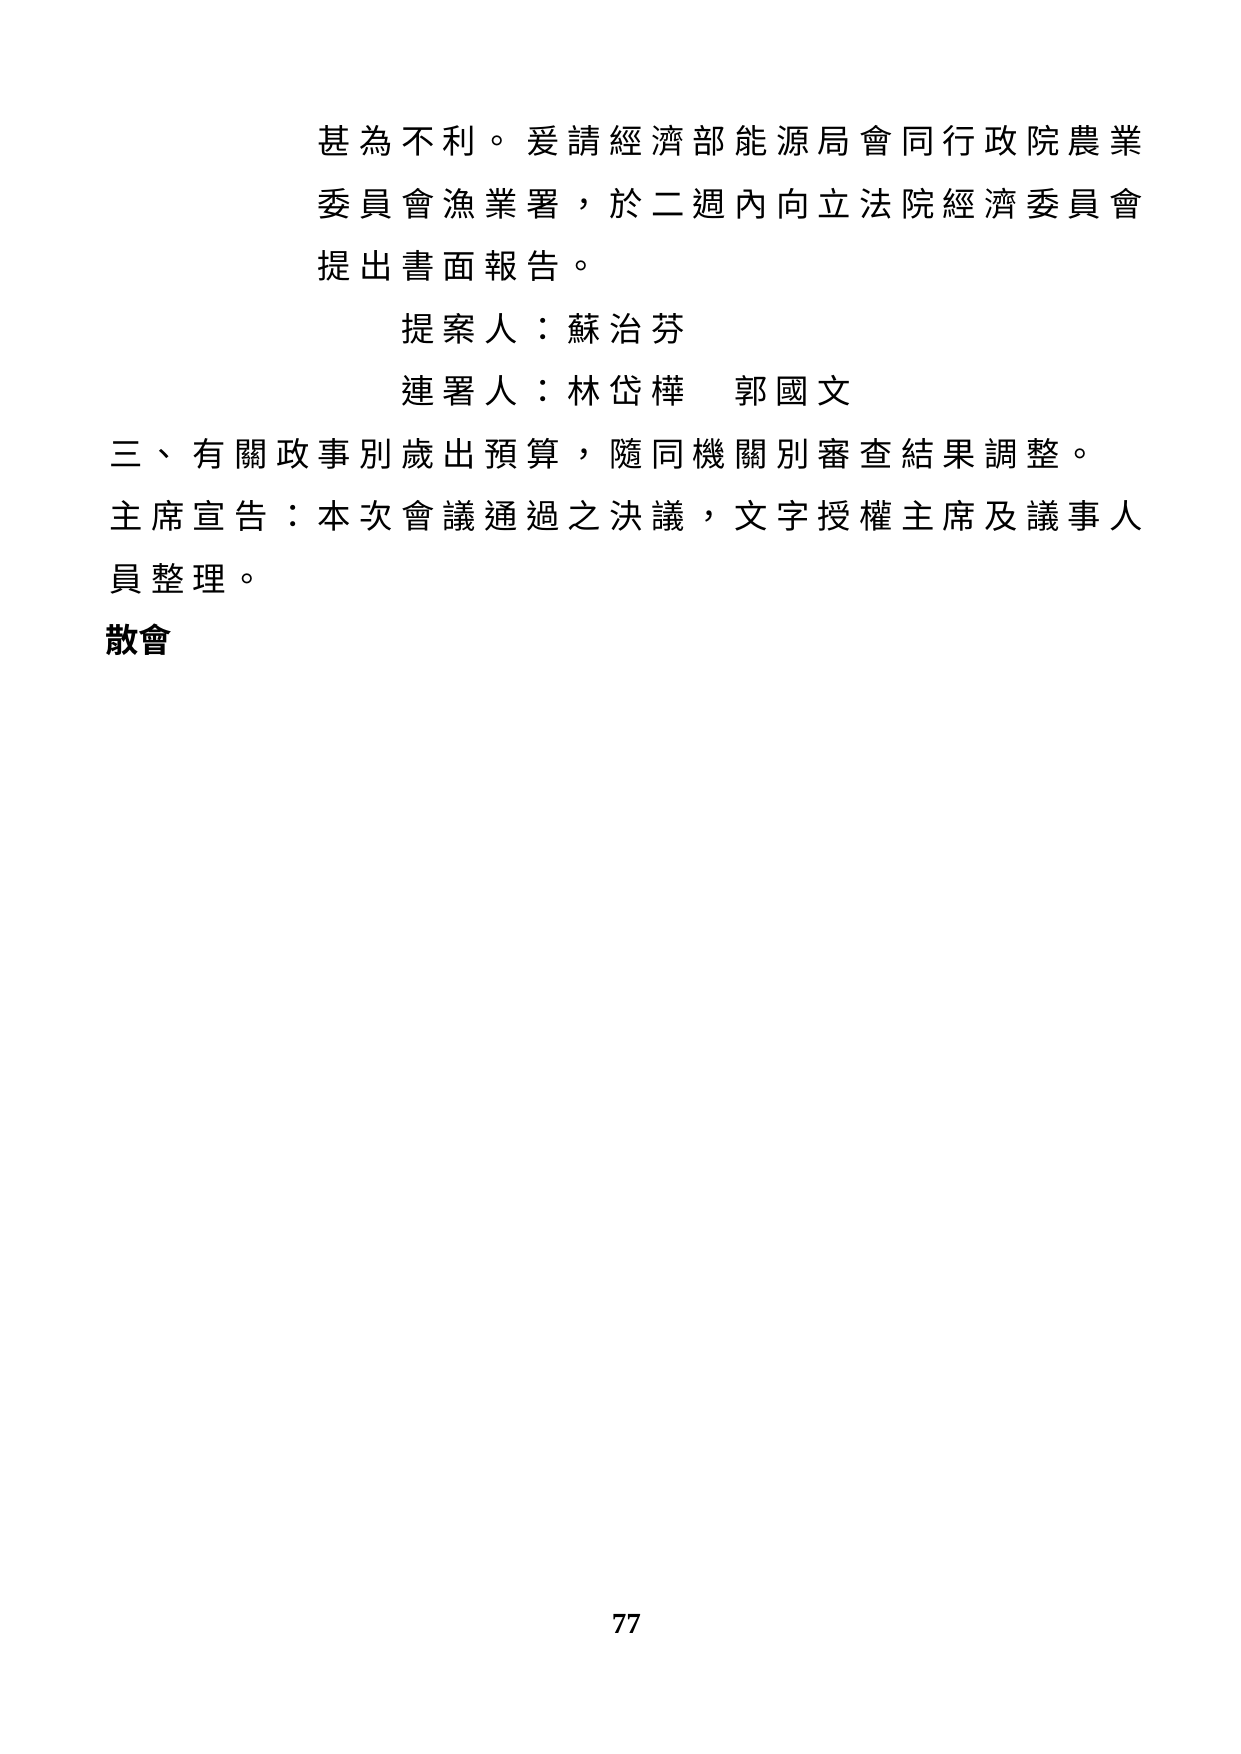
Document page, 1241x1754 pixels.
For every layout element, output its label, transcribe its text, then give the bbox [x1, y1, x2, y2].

list 甚為不利。爰請經濟部能源局會同行政院農業委員會漁業署，於二週內向立法院經濟委員會提出書面報告。 [175, 97, 1147, 285]
text 提案人：蘇治芬 [379, 285, 1043, 347]
text 主席宣告：本次會議通過之決議，文字授權主席及議事人員整理。 [105, 472, 1147, 597]
text 連署人：林岱樺 郭國文 [379, 347, 1043, 410]
text 三、有關政事別歲出預算，隨同機關別審查結果調整。 [105, 410, 1138, 472]
text 散會 [2, 613, 1147, 663]
